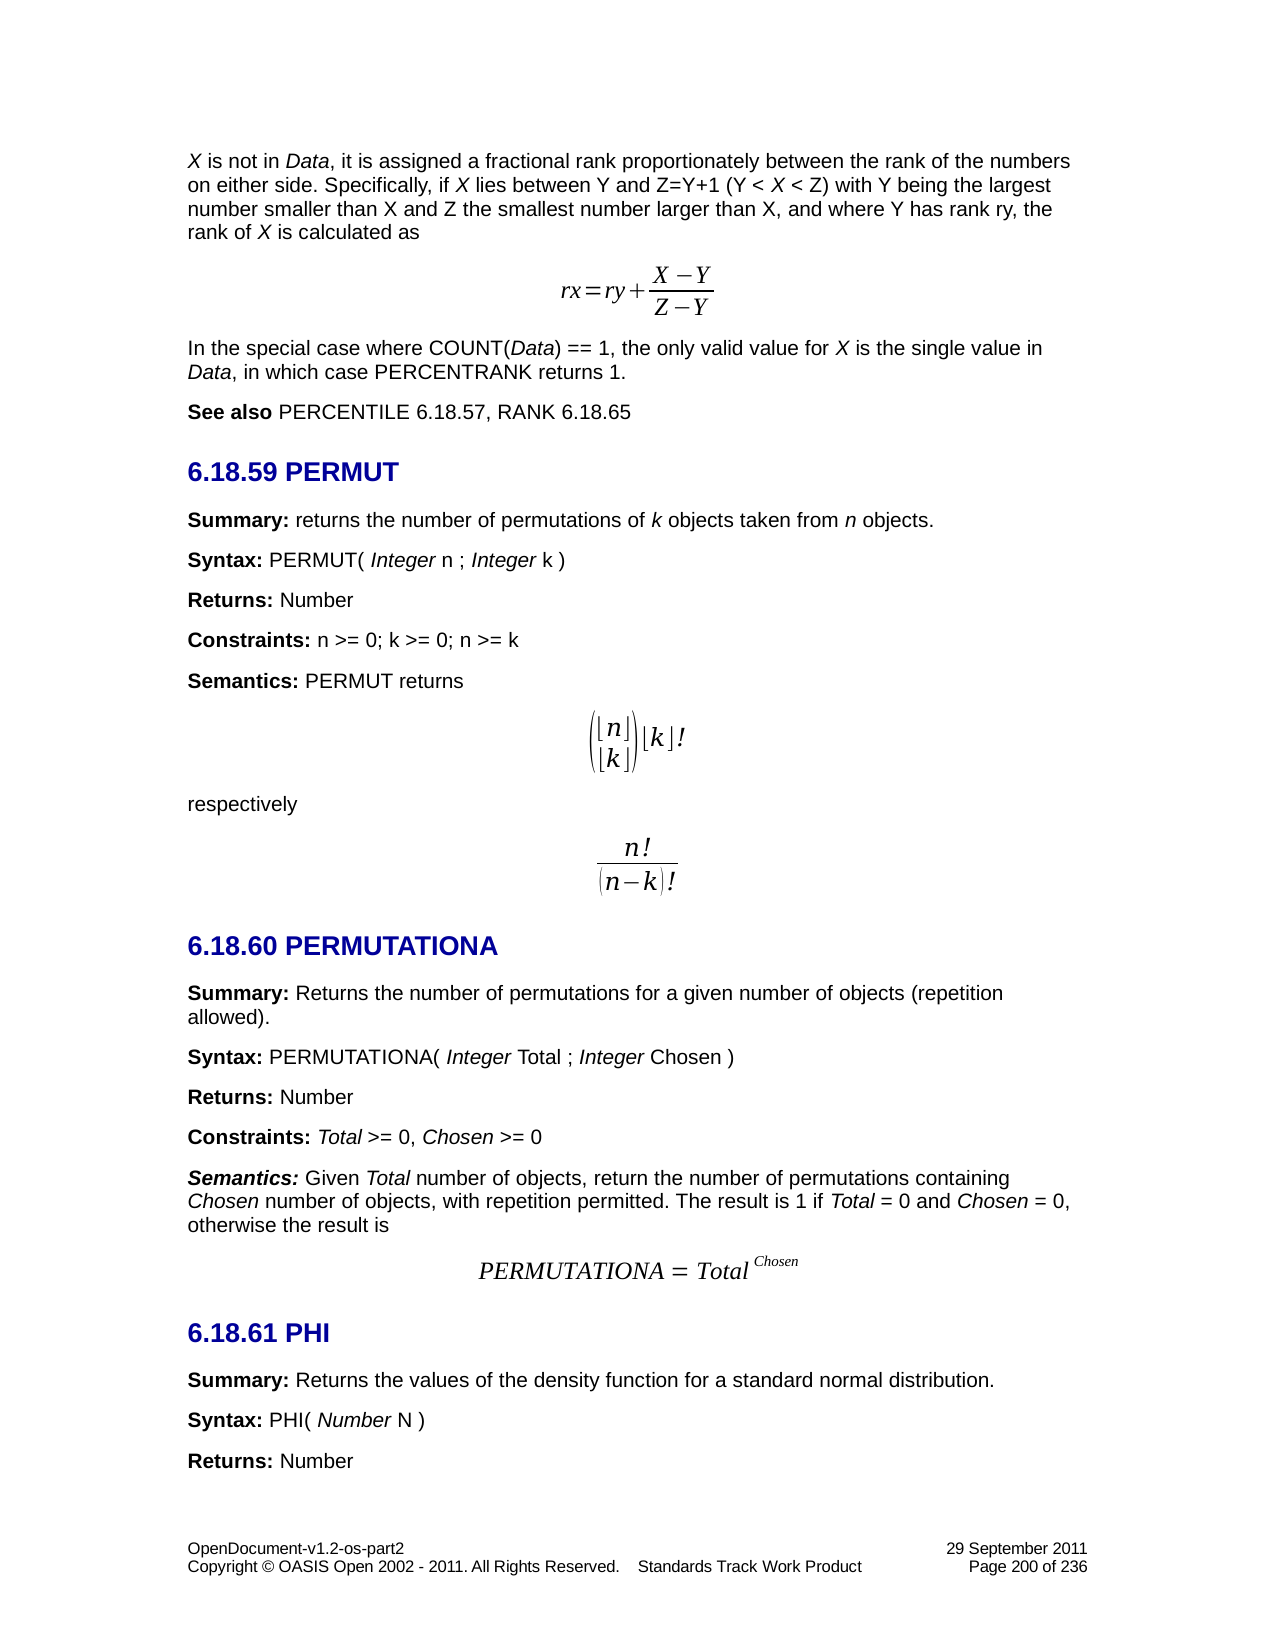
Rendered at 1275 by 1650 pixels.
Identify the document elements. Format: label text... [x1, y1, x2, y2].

text Semantics: Given Total number of objects, return the number of permutations containing Chosen number of objects, with repetition permitted. The result is 1 if Total = 0 and Chosen = 0, otherwise the result is [187, 1166, 1088, 1237]
text Syntax: PERMUTATIONA( Integer Total ; Integer Chosen ) [187, 1045, 1088, 1069]
text Summary: returns the number of permutations of k objects taken from n objects. [187, 508, 1088, 532]
subtitle PHI [187, 1318, 1088, 1348]
text Syntax: PERMUT( Integer n ; Integer k ) [187, 548, 1088, 572]
text Returns: Number [187, 589, 1088, 612]
text See also PERCENTILE 6.18.57, RANK 6.18.65 [187, 401, 1088, 424]
text Returns: Number [187, 1086, 1088, 1109]
text X is not in Data, it is assigned a fractional rank proportionately between the rank of the numbers on either side. Specifically, if X lies between Y and Z=Y+1 (Y < X < Z) with Y being the largest number smaller than X and Z the smallest number larger than X, and where Y has rank ry, the rank of X is calculated as [187, 150, 1088, 244]
text respectively [187, 792, 1088, 816]
subtitle PERMUT [187, 457, 1088, 487]
subtitle PERMUTATIONA [187, 931, 1088, 961]
text Returns: Number [187, 1449, 1088, 1473]
text Syntax: PHI( Number N ) [187, 1409, 1088, 1432]
text Semantics: PERMUT returns [187, 669, 1088, 693]
text Constraints: Total >= 0, Chosen >= 0 [187, 1126, 1088, 1149]
text Summary: Returns the number of permutations for a given number of objects (repetition allowed). [187, 982, 1088, 1029]
text Constraints: n >= 0; k >= 0; n >= k [187, 629, 1088, 652]
text In the special case where COUNT(Data) == 1, the only valid value for X is the single value in Data, in which case PERCENTRANK returns 1. [187, 337, 1088, 384]
text Summary: Returns the values of the density function for a standard normal distribution. [187, 1369, 1088, 1392]
